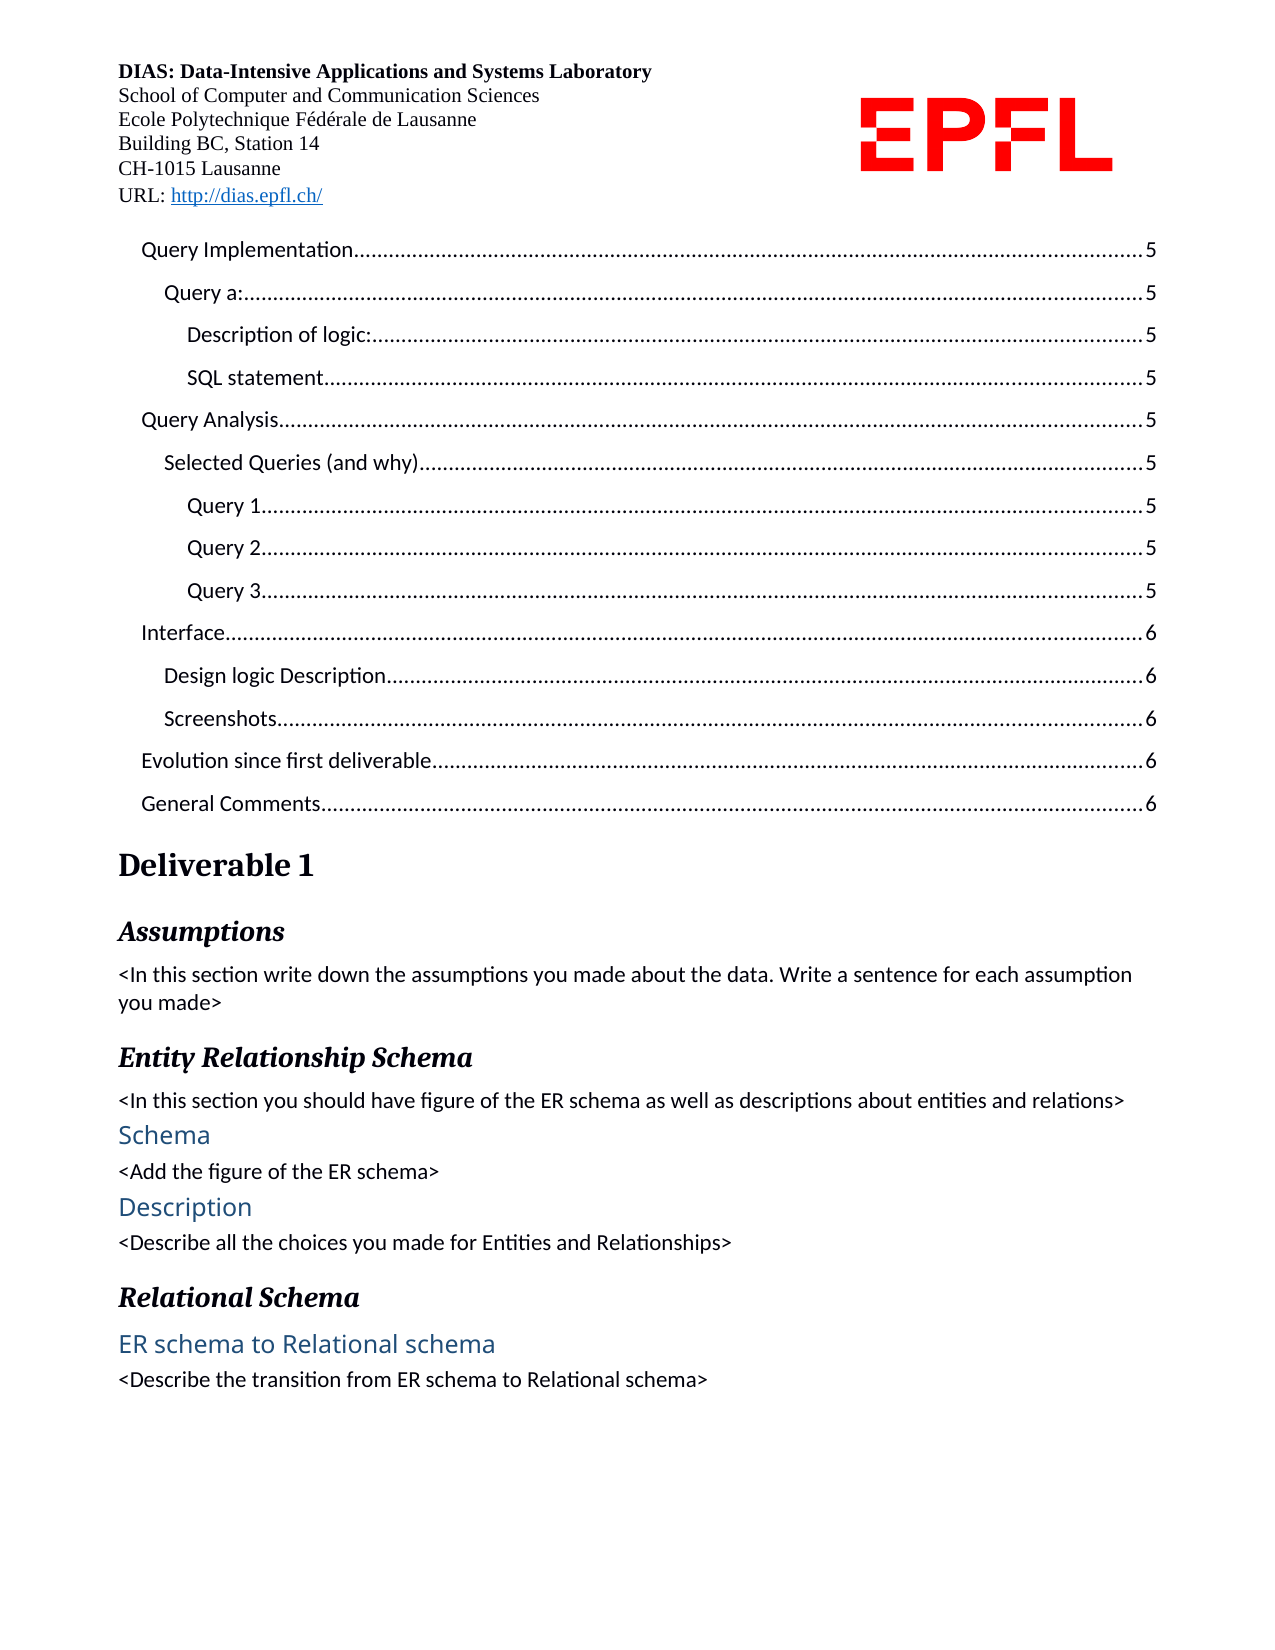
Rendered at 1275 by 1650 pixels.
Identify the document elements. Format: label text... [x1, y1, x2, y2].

text Evolution since first deliverable 6 [141, 746, 1157, 774]
subtitle Relational Schema [118, 1282, 1157, 1315]
subtitle Description [118, 1189, 1157, 1223]
text Interface 6 [141, 618, 1157, 647]
text <Add the figure of the ER schema> [118, 1157, 1157, 1185]
text Query 1 5 [187, 491, 1157, 519]
text General Comments 6 [141, 789, 1157, 817]
subtitle Schema [118, 1118, 1157, 1152]
text Query Analysis 5 [141, 406, 1157, 433]
text Design logic Description 6 [164, 661, 1157, 689]
text <Describe all the choices you made for Entities and Relationships> [118, 1228, 1157, 1257]
text Query 3 5 [187, 576, 1157, 604]
text Screenshots 6 [164, 704, 1157, 732]
text Query Implementation 5 [141, 235, 1157, 263]
subtitle ER schema to Relational schema [118, 1326, 1157, 1360]
subtitle Entity Relationship Schema [118, 1041, 1157, 1074]
text <In this section you should have figure of the ER schema as well as descriptions about entities and relations> [118, 1086, 1157, 1114]
text Selected Queries (and why) 5 [164, 448, 1157, 476]
picture [829, 67, 1143, 203]
text Query a: 5 [164, 278, 1157, 306]
subtitle Assumptions [118, 915, 1157, 949]
text <In this section write down the assumptions you made about the data. Write a sentence for each assumption you made> [118, 960, 1157, 1016]
subtitle Deliverable 1 [118, 846, 1157, 884]
text <Describe the transition from ER schema to Relational schema> [118, 1366, 1157, 1393]
text Query 2 5 [187, 533, 1157, 561]
text SQL statement 5 [187, 363, 1157, 391]
text Description of logic: 5 [187, 320, 1157, 348]
